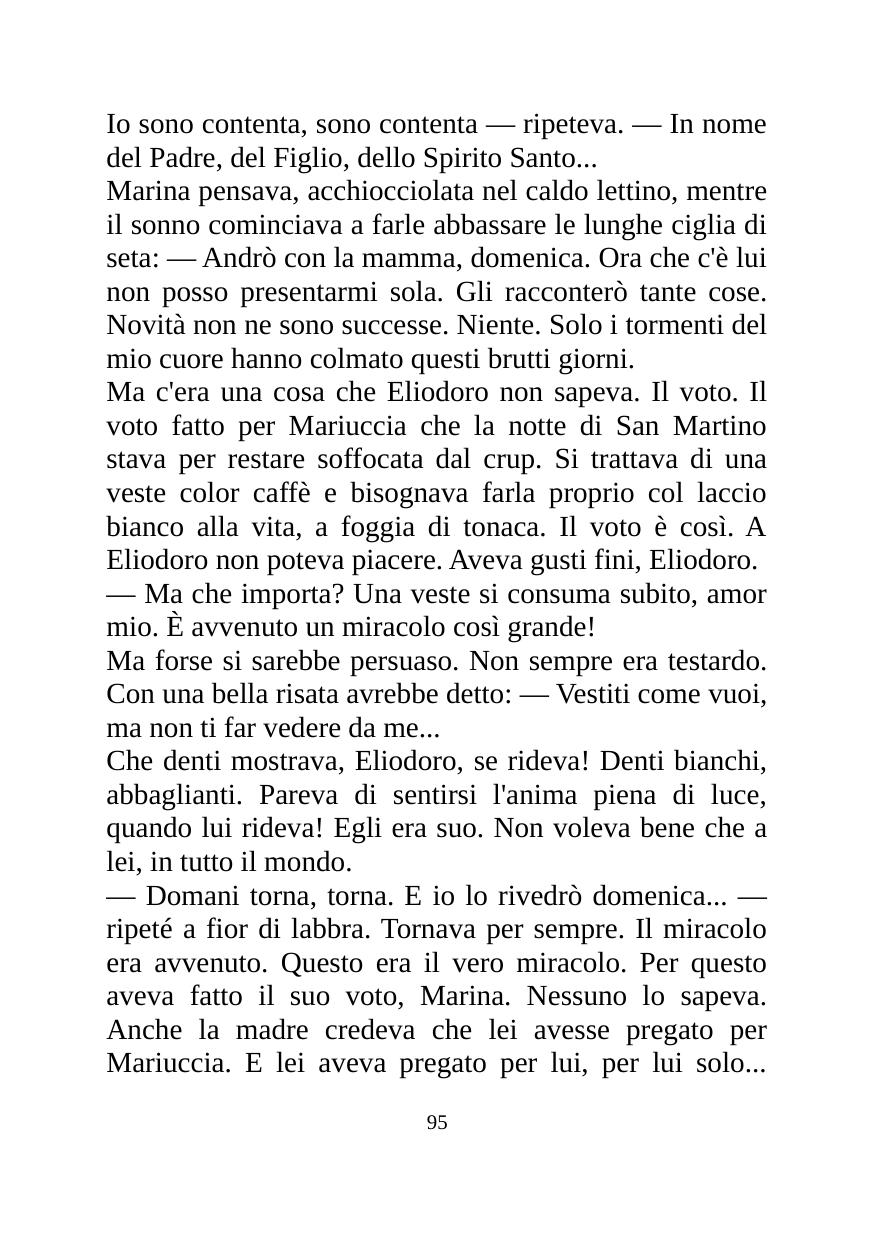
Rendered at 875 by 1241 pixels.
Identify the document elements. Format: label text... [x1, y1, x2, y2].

text — Ma che importa? Una veste si consuma subito, amor mio. È avvenuto un miracolo così grande! [106, 576, 768, 643]
text — Domani torna, torna. E io lo rivedrò domenica... — ripeté a fior di labbra. Tornava per sempre. Il miracolo era avvenuto. Questo era il vero miracolo. Per questo aveva fatto il suo voto, Marina. Nessuno lo sapeva. Anche la madre credeva che lei avesse pregato per Mariuccia. E lei aveva pregato per lui, per lui solo... [106, 878, 768, 1079]
text Ma forse si sarebbe persuaso. Non sempre era testardo. Con una bella risata avrebbe detto: — Vestiti come vuoi, ma non ti far vedere da me... [106, 643, 768, 743]
text Marina pensava, acchiocciolata nel caldo lettino, mentre il sonno cominciava a farle abbassare le lunghe ciglia di seta: — Andrò con la mamma, domenica. Ora che c'è lui non posso presentarmi sola. Gli racconterò tante cose. Novità non ne sono successe. Niente. Solo i tormenti del mio cuore hanno colmato questi brutti giorni. [106, 173, 768, 374]
text Ma c'era una cosa che Eliodoro non sapeva. Il voto. Il voto fatto per Mariuccia che la notte di San Martino stava per restare soffocata dal crup. Si trattava di una veste color caffè e bisognava farla proprio col laccio bianco alla vita, a foggia di tonaca. Il voto è così. A Eliodoro non poteva piacere. Aveva gusti fini, Eliodoro. [106, 374, 768, 576]
text Io sono contenta, sono contenta — ripeteva. — In nome del Padre, del Figlio, dello Spirito Santo... [106, 106, 768, 173]
text Che denti mostrava, Eliodoro, se rideva! Denti bianchi, abbaglianti. Pareva di sentirsi l'anima piena di luce, quando lui rideva! Egli era suo. Non voleva bene che a lei, in tutto il mondo. [106, 743, 768, 878]
